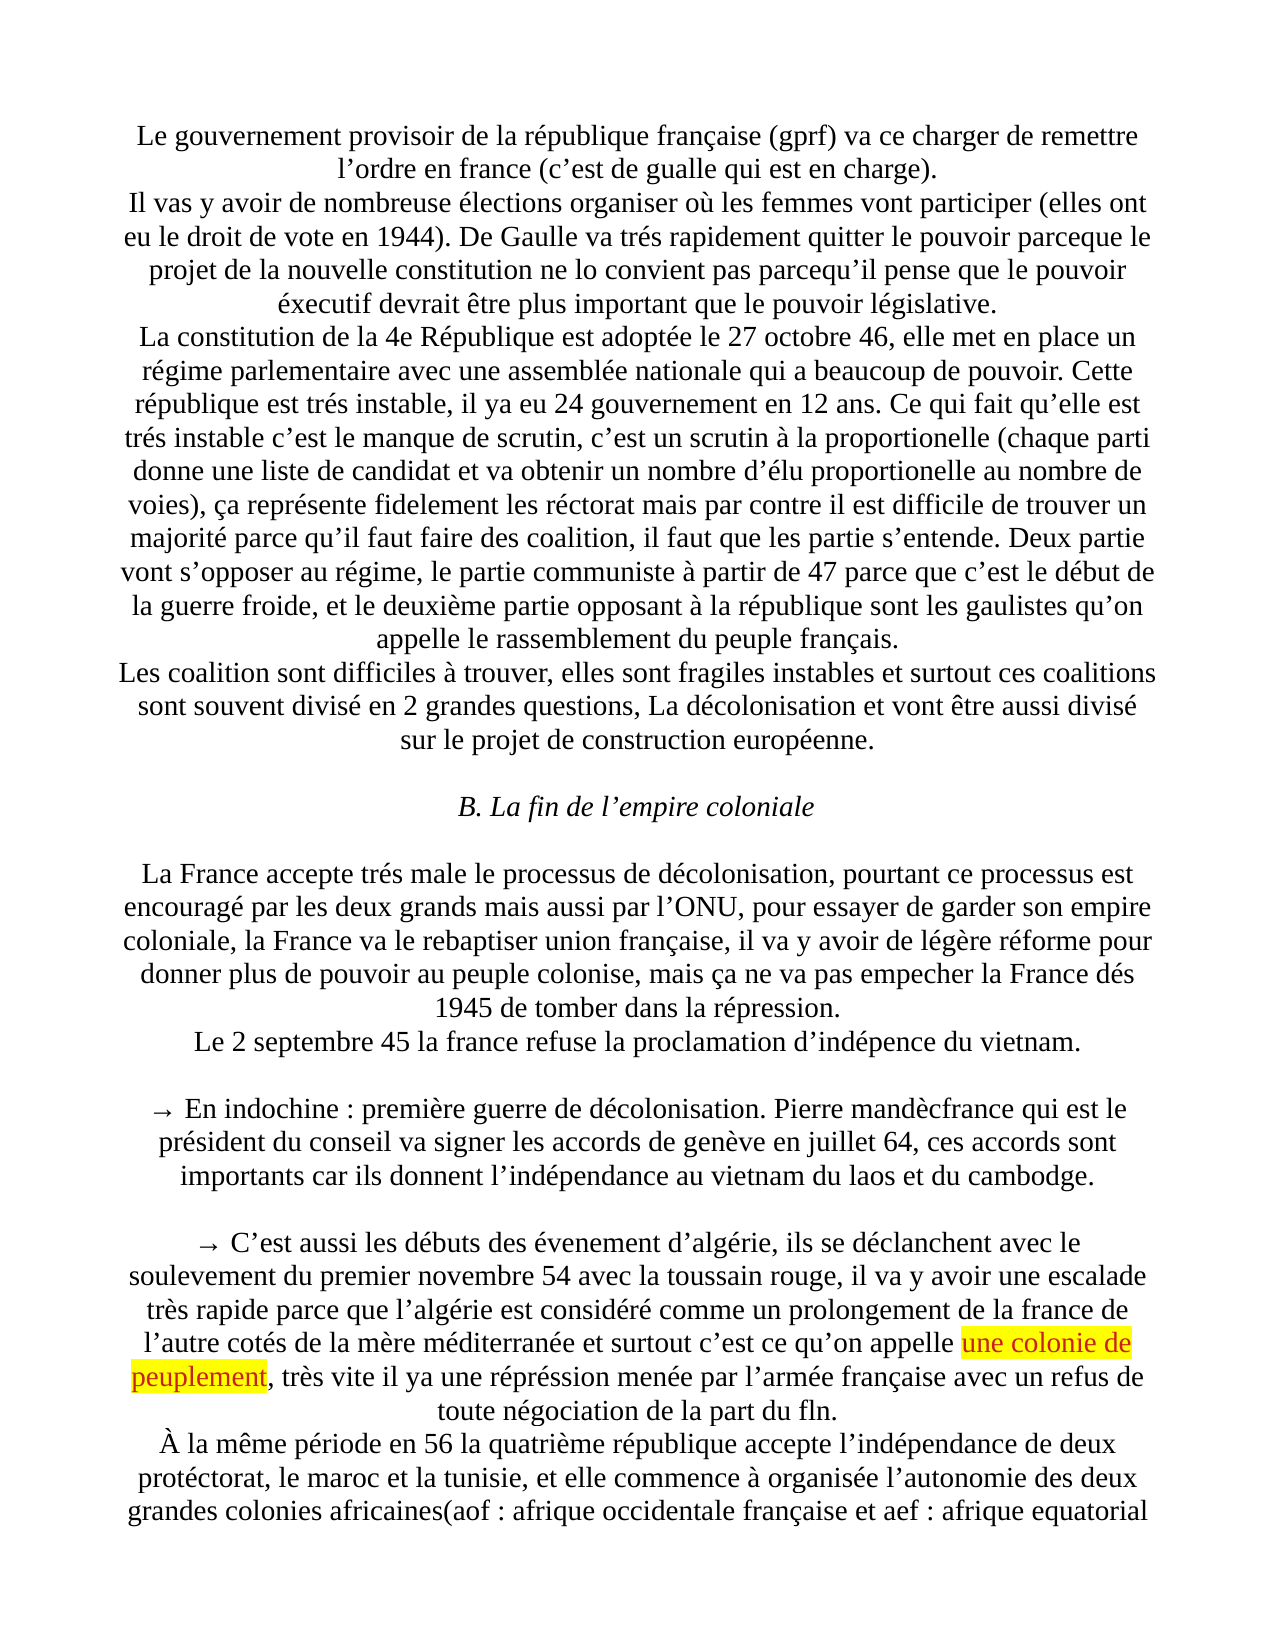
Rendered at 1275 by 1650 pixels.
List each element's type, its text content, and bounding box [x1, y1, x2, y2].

text La France accepte trés male le processus de décolonisation, pourtant ce processus est encouragé par les deux grands mais aussi par l’ONU, pour essayer de garder son empire coloniale, la France va le rebaptiser union française, il va y avoir de légère réforme pour donner plus de pouvoir au peuple colonise, mais ça ne va pas empecher la France dés 1945 de tomber dans la répression. [118, 856, 1157, 1024]
text Il vas y avoir de nombreuse élections organiser où les femmes vont participer (elles ont eu le droit de vote en 1944). De Gaulle va trés rapidement quitter le pouvoir parceque le projet de la nouvelle constitution ne lo convient pas parcequ’il pense que le pouvoir éxecutif devrait être plus important que le pouvoir législative. [118, 185, 1157, 319]
text B. La fin de l’empire coloniale [118, 789, 1157, 822]
text Le gouvernement provisoir de la république française (gprf) va ce charger de remettre l’ordre en france (c’est de gualle qui est en charge). [118, 118, 1157, 185]
text → C’est aussi les débuts des évenement d’algérie, ils se déclanchent avec le soulevement du premier novembre 54 avec la toussain rouge, il va y avoir une escalade très rapide parce que l’algérie est considéré comme un prolongement de la france de l’autre cotés de la mère méditerranée et surtout c’est ce qu’on appelle une colonie de peuplement, très vite il ya une répréssion menée par l’armée française avec un refus de toute négociation de la part du fln. [118, 1225, 1157, 1426]
text Les coalition sont difficiles à trouver, elles sont fragiles instables et surtout ces coalitions sont souvent divisé en 2 grandes questions, La décolonisation et vont être aussi divisé sur le projet de construction européenne. [118, 655, 1157, 755]
text Le 2 septembre 45 la france refuse la proclamation d’indépence du vietnam. [118, 1024, 1157, 1057]
text La constitution de la 4e République est adoptée le 27 octobre 46, elle met en place un régime parlementaire avec une assemblée nationale qui a beaucoup de pouvoir. Cette république est trés instable, il ya eu 24 gouvernement en 12 ans. Ce qui fait qu’elle est trés instable c’est le manque de scrutin, c’est un scrutin à la proportionelle (chaque parti donne une liste de candidat et va obtenir un nombre d’élu proportionelle au nombre de voies), ça représente fidelement les réctorat mais par contre il est difficile de trouver un majorité parce qu’il faut faire des coalition, il faut que les partie s’entende. Deux partie vont s’opposer au régime, le partie communiste à partir de 47 parce que c’est le début de la guerre froide, et le deuxième partie opposant à la république sont les gaulistes qu’on appelle le rassemblement du peuple français. [118, 319, 1157, 655]
text À la même période en 56 la quatrième république accepte l’indépendance de deux protéctorat, le maroc et la tunisie, et elle commence à organisée l’autonomie des deux grandes colonies africaines(aof : afrique occidentale française et aef : afrique equatorial [118, 1426, 1157, 1527]
text → En indochine : première guerre de décolonisation. Pierre mandècfrance qui est le président du conseil va signer les accords de genève en juillet 64, ces accords sont importants car ils donnent l’indépendance au vietnam du laos et du cambodge. [118, 1091, 1157, 1191]
